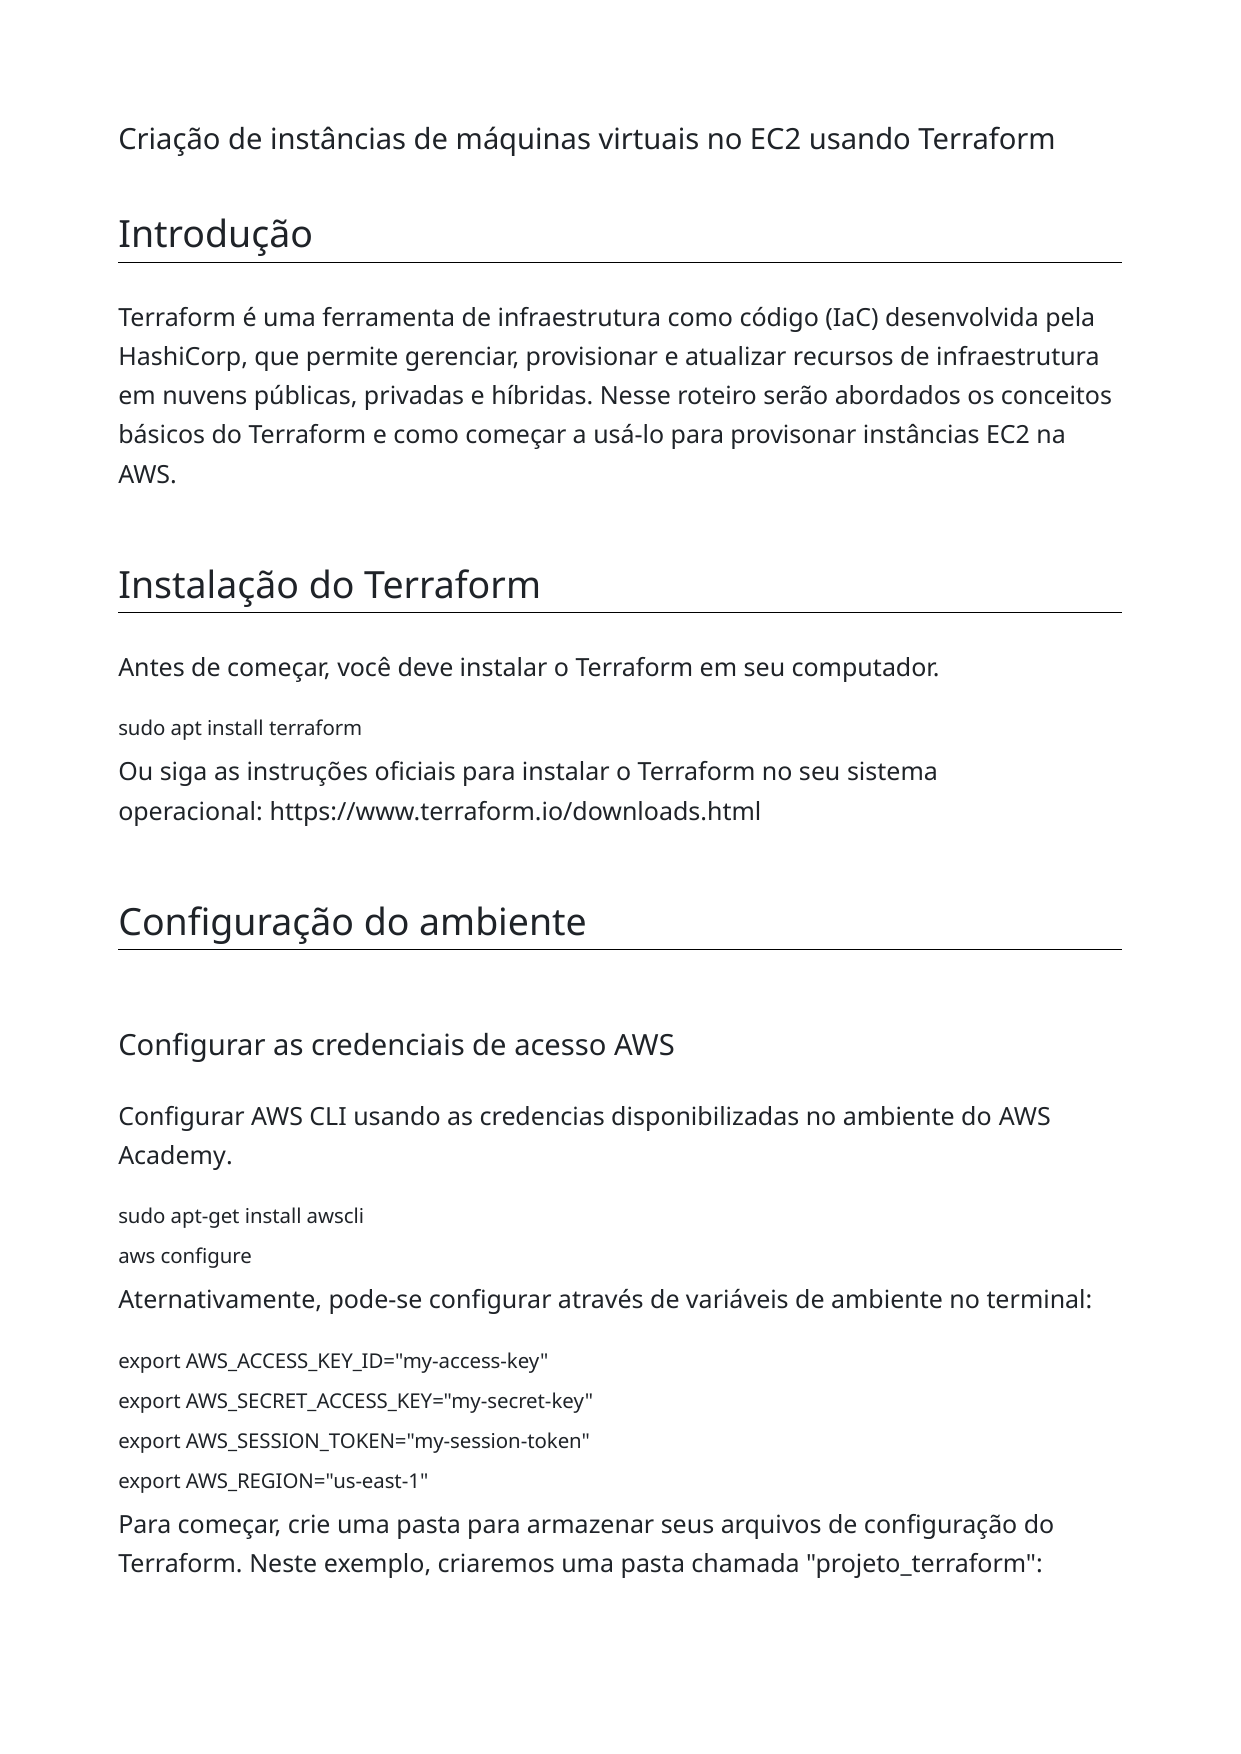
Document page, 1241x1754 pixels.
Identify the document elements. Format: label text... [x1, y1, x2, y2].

text Terraform é uma ferramenta de infraestrutura como código (IaC) desenvolvida pela HashiCorp, que permite gerenciar, provisionar e atualizar recursos de infraestrutura em nuvens públicas, privadas e híbridas. Nesse roteiro serão abordados os conceitos básicos do Terraform e como começar a usá-lo para provisonar instâncias EC2 na AWS. [118, 299, 1122, 490]
subtitle Configuração do ambiente [118, 895, 1122, 949]
text sudo apt-get install awscli [118, 1202, 1122, 1230]
text aws configure [118, 1242, 1122, 1270]
text Configurar AWS CLI usando as credencias disponibilizadas no ambiente do AWS Academy. [118, 1099, 1122, 1172]
text Antes de começar, você deve instalar o Terraform em seu computador. [118, 650, 1122, 684]
text Ou siga as instruções oficiais para instalar o Terraform no seu sistema operacional: https://www.terraform.io/downloads.html [118, 754, 1122, 827]
text export AWS_ACCESS_KEY_ID="my-access-key" [118, 1346, 1122, 1374]
text Aternativamente, pode-se configurar através de variáveis de ambiente no terminal: [118, 1282, 1122, 1316]
text export AWS_SECRET_ACCESS_KEY="my-secret-key" [118, 1386, 1122, 1414]
subtitle Instalação do Terraform [118, 558, 1122, 612]
subtitle Introdução [118, 208, 1122, 262]
text export AWS_REGION="us-east-1" [118, 1467, 1122, 1494]
subtitle Configurar as credenciais de acesso AWS [118, 1024, 1122, 1064]
subtitle Criação de instâncias de máquinas virtuais no EC2 usando Terraform [118, 118, 1122, 158]
text Para começar, crie uma pasta para armazenar seus arquivos de configuração do Terraform. Neste exemplo, criaremos uma pasta chamada "projeto_terraform": [118, 1507, 1122, 1580]
text export AWS_SESSION_TOKEN="my-session-token" [118, 1427, 1122, 1454]
text sudo apt install terraform [118, 714, 1122, 742]
